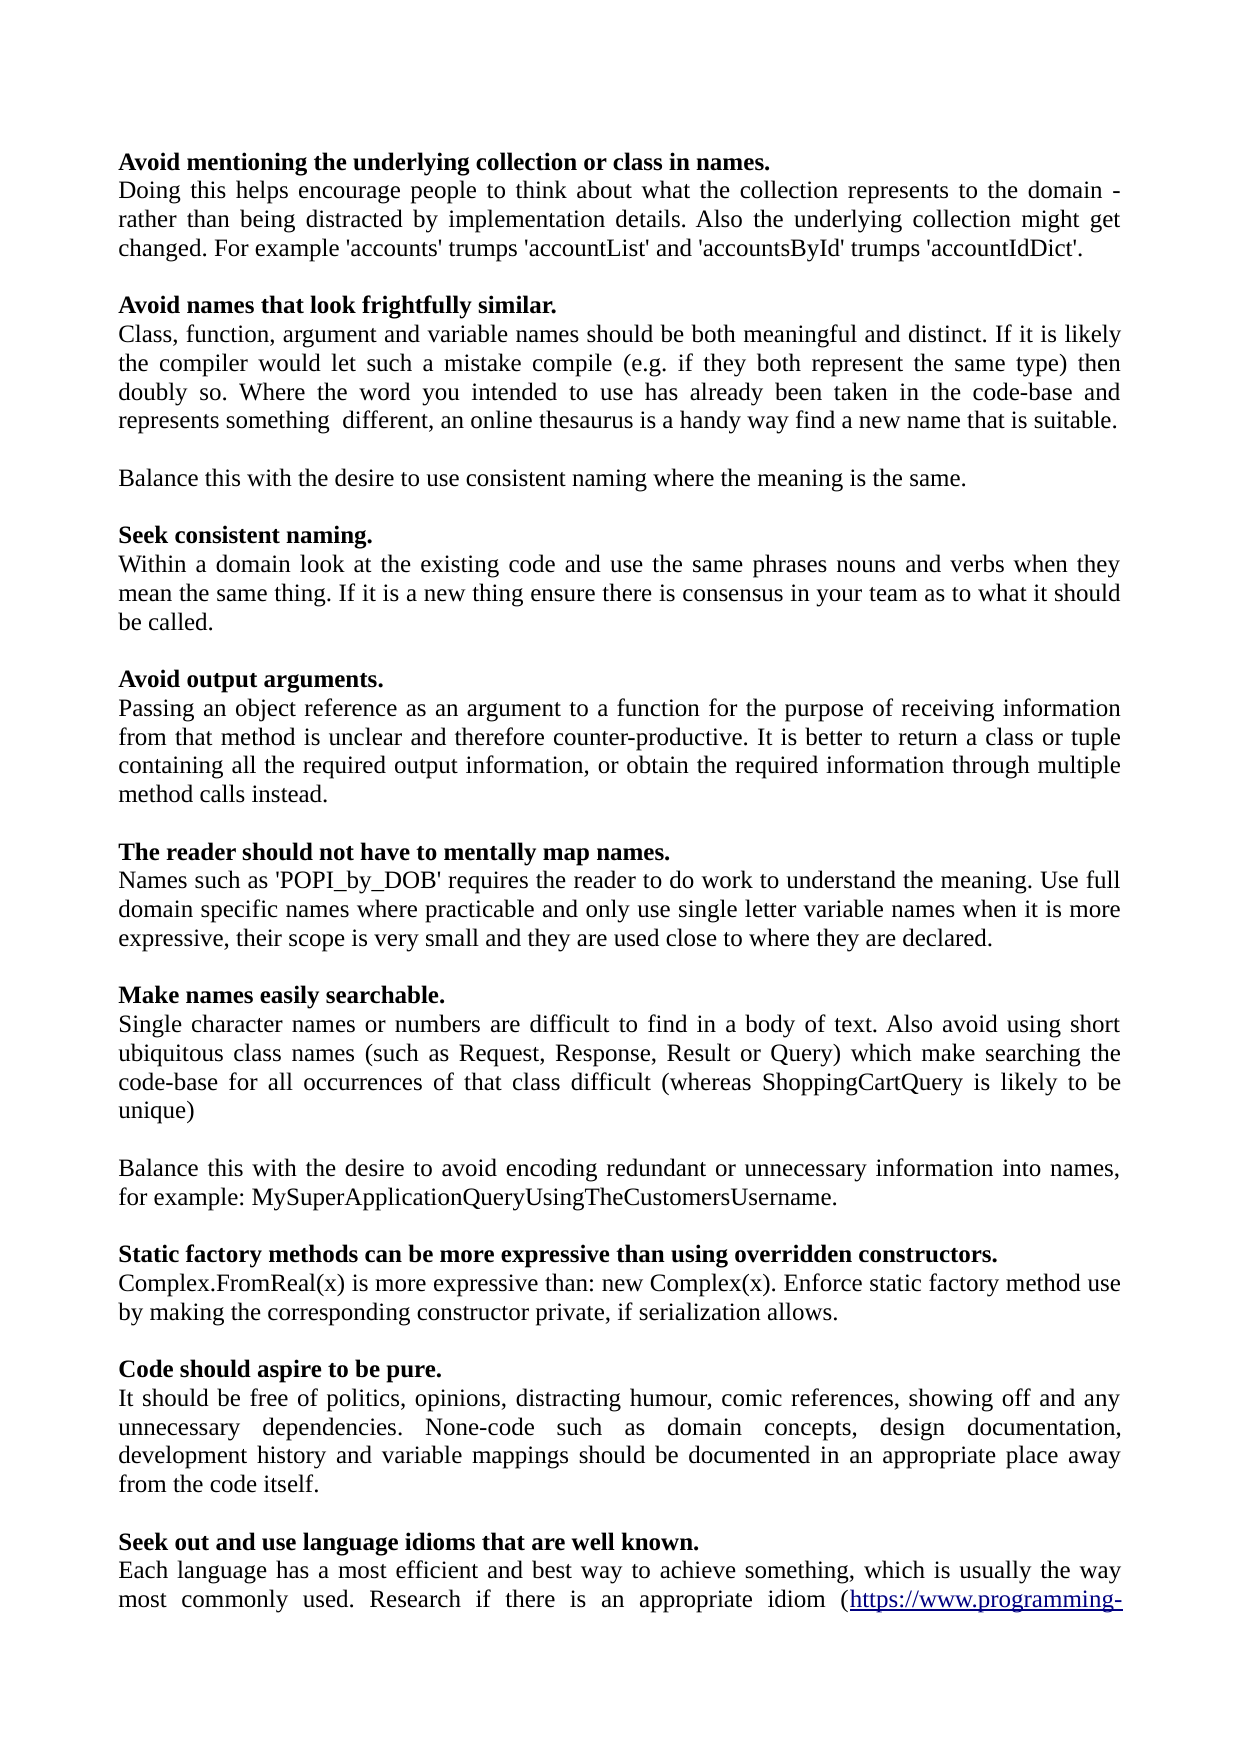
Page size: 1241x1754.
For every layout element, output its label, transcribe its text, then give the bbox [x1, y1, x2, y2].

text The reader should not have to mentally map names. [118, 837, 1122, 866]
text Within a domain look at the existing code and use the same phrases nouns and verbs when they mean the same thing. If it is a new thing ensure there is consensus in your team as to what it should be called. [118, 549, 1122, 636]
text Avoid mentioning the underlying collection or class in names. [118, 147, 1122, 176]
text Passing an object reference as an argument to a function for the purpose of receiving information from that method is unclear and therefore counter-productive. It is better to return a class or tuple containing all the required output information, or obtain the required information through multiple method calls instead. [118, 693, 1122, 808]
text Class, function, argument and variable names should be both meaningful and distinct. If it is likely the compiler would let such a mistake compile (e.g. if they both represent the same type) then doubly so. Where the word you intended to use has already been taken in the code-base and represents something different, an online thesaurus is a handy way find a new name that is suitable. [118, 319, 1122, 434]
text Avoid output arguments. [118, 664, 1122, 693]
text Complex.FromReal(x) is more expressive than: new Complex(x). Enforce static factory method use by making the corresponding constructor private, if serialization allows. [118, 1268, 1122, 1326]
text Seek consistent naming. [118, 521, 1122, 549]
text Code should aspire to be pure. [118, 1354, 1122, 1383]
text Make names easily searchable. [118, 981, 1122, 1009]
text Single character names or numbers are difficult to find in a body of text. Also avoid using short ubiquitous class names (such as Request, Response, Result or Query) which make searching the code-base for all occurrences of that class difficult (whereas ShoppingCartQuery is likely to be unique) [118, 1009, 1122, 1124]
text Names such as 'POPI_by_DOB' requires the reader to do work to understand the meaning. Use full domain specific names where practicable and only use single letter variable names when it is more expressive, their scope is very small and they are used close to where they are declared. [118, 866, 1122, 952]
text Static factory methods can be more expressive than using overridden constructors. [118, 1239, 1122, 1268]
text Balance this with the desire to use consistent naming where the meaning is the same. [118, 463, 1122, 492]
text Each language has a most efficient and best way to achieve something, which is usually the way most commonly used. Research if there is an appropriate idiom (https://www.programming- [118, 1556, 1122, 1613]
text Seek out and use language idioms that are well known. [118, 1527, 1122, 1556]
text Doing this helps encourage people to think about what the collection represents to the domain - rather than being distracted by implementation details. Also the underlying collection might get changed. For example 'accounts' trumps 'accountList' and 'accountsById' trumps 'accountIdDict'. [118, 176, 1122, 262]
text Avoid names that look frightfully similar. [118, 291, 1122, 319]
text Balance this with the desire to avoid encoding redundant or unnecessary information into names, for example: MySuperApplicationQueryUsingTheCustomersUsername. [118, 1153, 1122, 1211]
text It should be free of politics, opinions, distracting humour, comic references, showing off and any unnecessary dependencies. None-code such as domain concepts, design documentation, development history and variable mappings should be documented in an appropriate place away from the code itself. [118, 1383, 1122, 1498]
